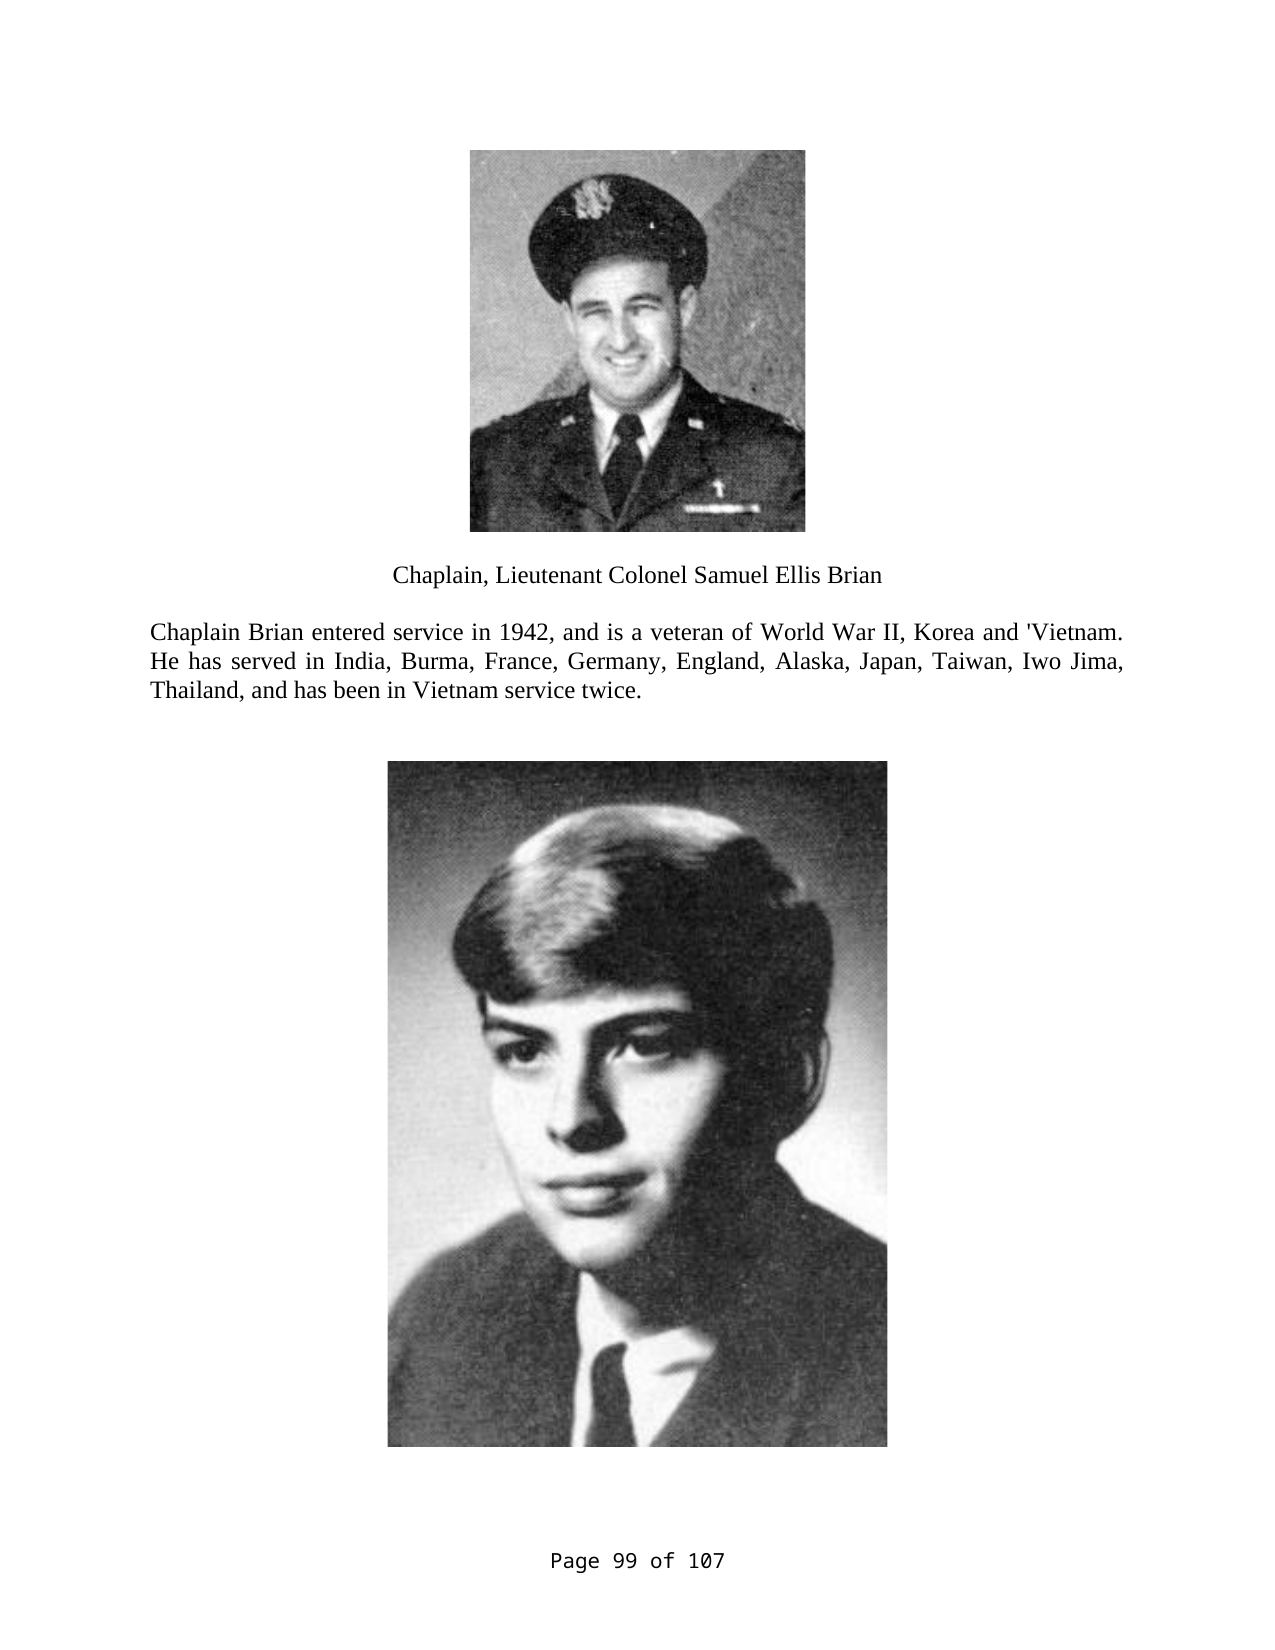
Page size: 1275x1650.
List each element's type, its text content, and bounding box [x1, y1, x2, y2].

subtitle Chaplain, Lieutenant Colonel Samuel Ellis Brian [150, 560, 1125, 589]
picture [469, 150, 806, 532]
picture [387, 761, 888, 1447]
text Chaplain Brian entered service in 1942, and is a veteran of World War II, Korea and 'Vietnam. He has served in India, Burma, France, Germany, England, Alaska, Japan, Taiwan, Iwo Jima, Thailand, and has been in Vietnam service twice. [150, 617, 1125, 704]
